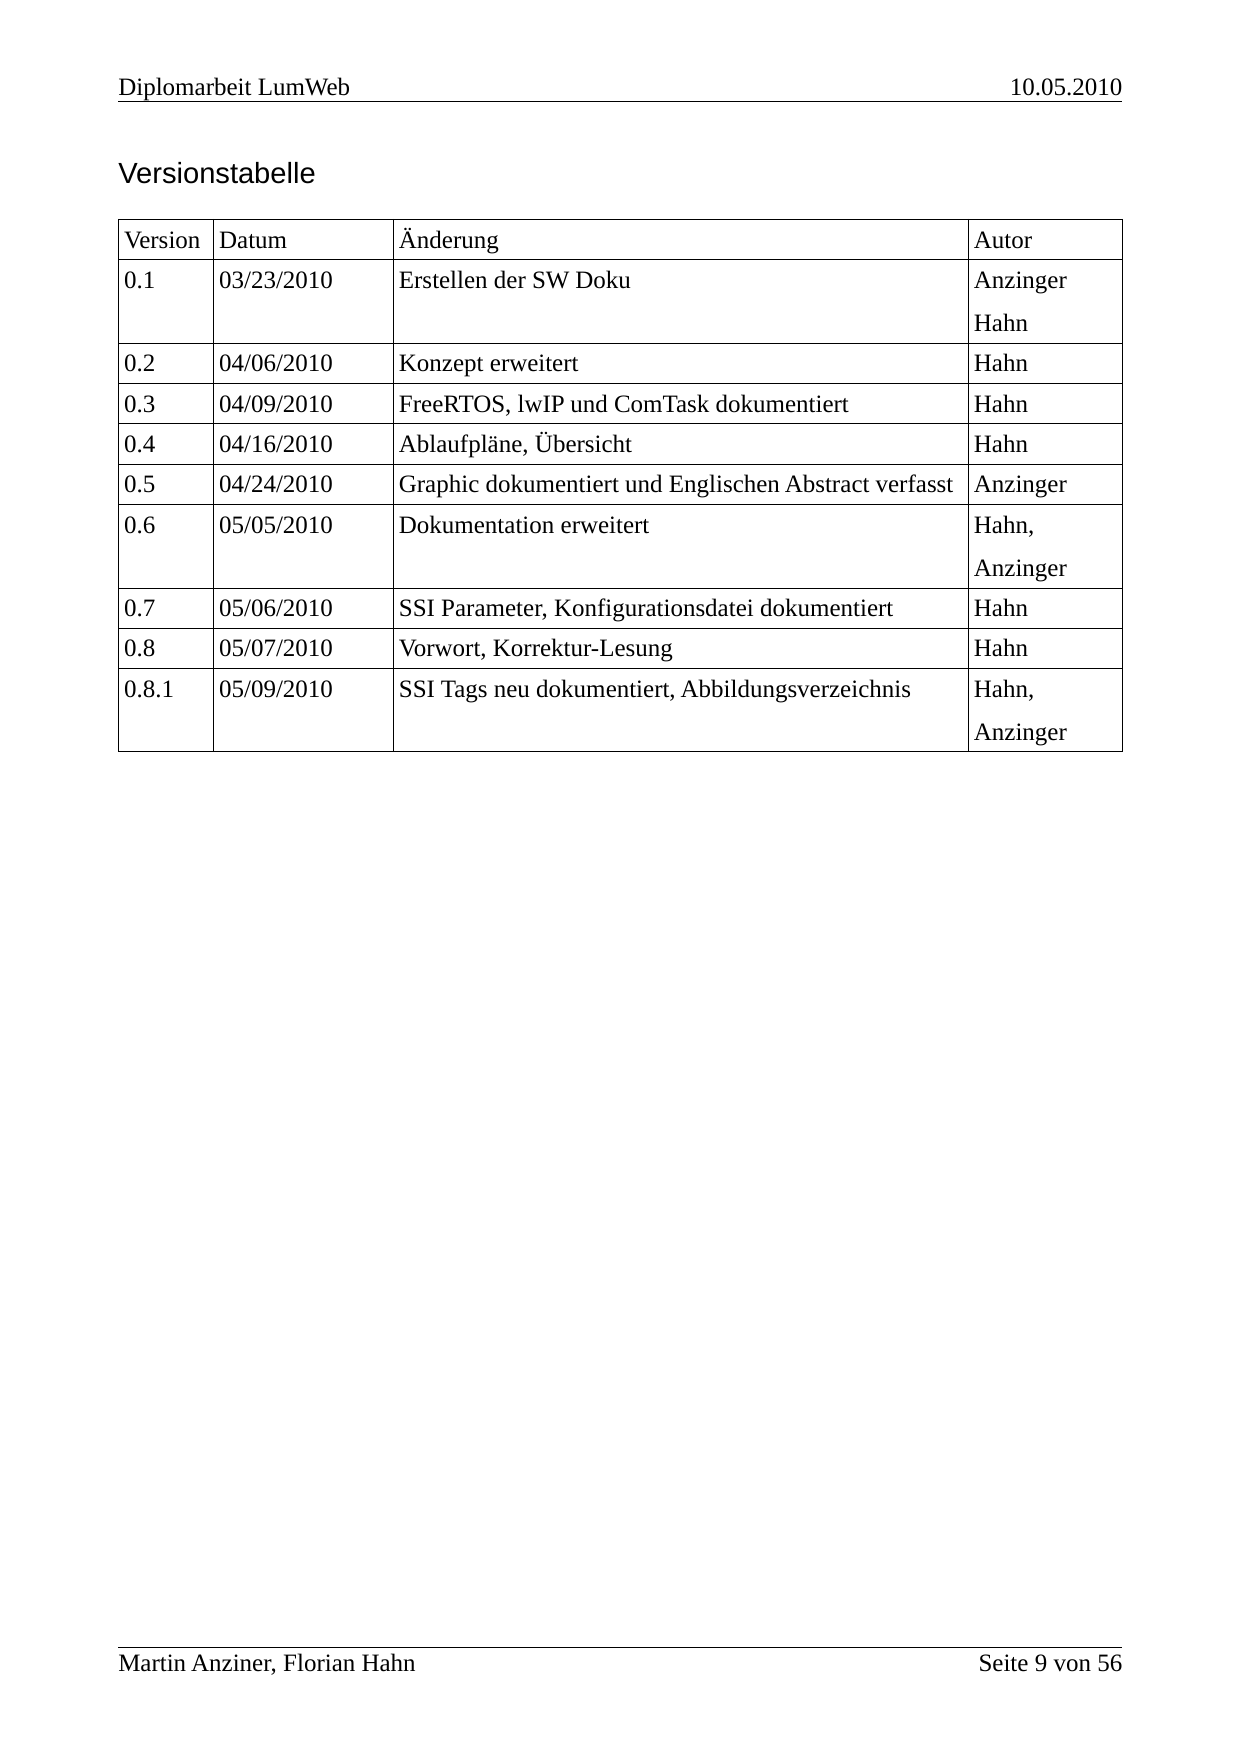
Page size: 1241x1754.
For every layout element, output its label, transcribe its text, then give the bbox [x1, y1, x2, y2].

table_cell Anzinger Hahn [969, 260, 1122, 343]
table_cell SSI Parameter, Konfigurationsdatei dokumentiert [394, 589, 968, 628]
table_cell 04/16/2010 [214, 424, 393, 464]
table_cell 0.4 [119, 424, 213, 464]
table_cell SSI Tags neu dokumentiert, Abbildungsverzeichnis [394, 669, 968, 751]
table_cell Erstellen der SW Doku [394, 260, 968, 343]
table_cell 0.7 [119, 589, 213, 628]
table_cell 05/09/2010 [214, 669, 393, 751]
table_cell Ablaufpläne, Übersicht [394, 424, 968, 464]
table_cell 05/05/2010 [214, 505, 393, 587]
subtitle Versionstabelle [118, 156, 1122, 190]
table_cell Hahn [969, 344, 1122, 383]
table_cell 04/06/2010 [214, 344, 393, 383]
table_cell Hahn [969, 424, 1122, 464]
table_cell 03/23/2010 [214, 260, 393, 343]
table_cell Hahn [969, 629, 1122, 668]
table_cell Graphic dokumentiert und Englischen Abstract verfasst [394, 465, 968, 504]
table_cell 04/09/2010 [214, 384, 393, 423]
table_cell Vorwort, Korrektur-Lesung [394, 629, 968, 668]
table_cell 0.1 [119, 260, 213, 343]
table_cell 0.8 [119, 629, 213, 668]
table_cell FreeRTOS, lwIP und ComTask dokumentiert [394, 384, 968, 423]
table_cell Anzinger [969, 465, 1122, 504]
table_header Änderung [394, 220, 968, 259]
table_cell Hahn [969, 589, 1122, 628]
table_cell 0.5 [119, 465, 213, 504]
table_cell Hahn, Anzinger [969, 505, 1122, 587]
table_cell 04/24/2010 [214, 465, 393, 504]
table_cell Konzept erweitert [394, 344, 968, 383]
table_cell Hahn [969, 384, 1122, 423]
table_cell Dokumentation erweitert [394, 505, 968, 587]
table_header Datum [214, 220, 393, 259]
table_cell Hahn, Anzinger [969, 669, 1122, 751]
table_cell 0.6 [119, 505, 213, 587]
table_cell 0.2 [119, 344, 213, 383]
table_cell 0.3 [119, 384, 213, 423]
table_cell 05/07/2010 [214, 629, 393, 668]
table_header Version [119, 220, 213, 259]
table_cell 0.8.1 [119, 669, 213, 751]
table_header Autor [969, 220, 1122, 259]
table_cell 05/06/2010 [214, 589, 393, 628]
